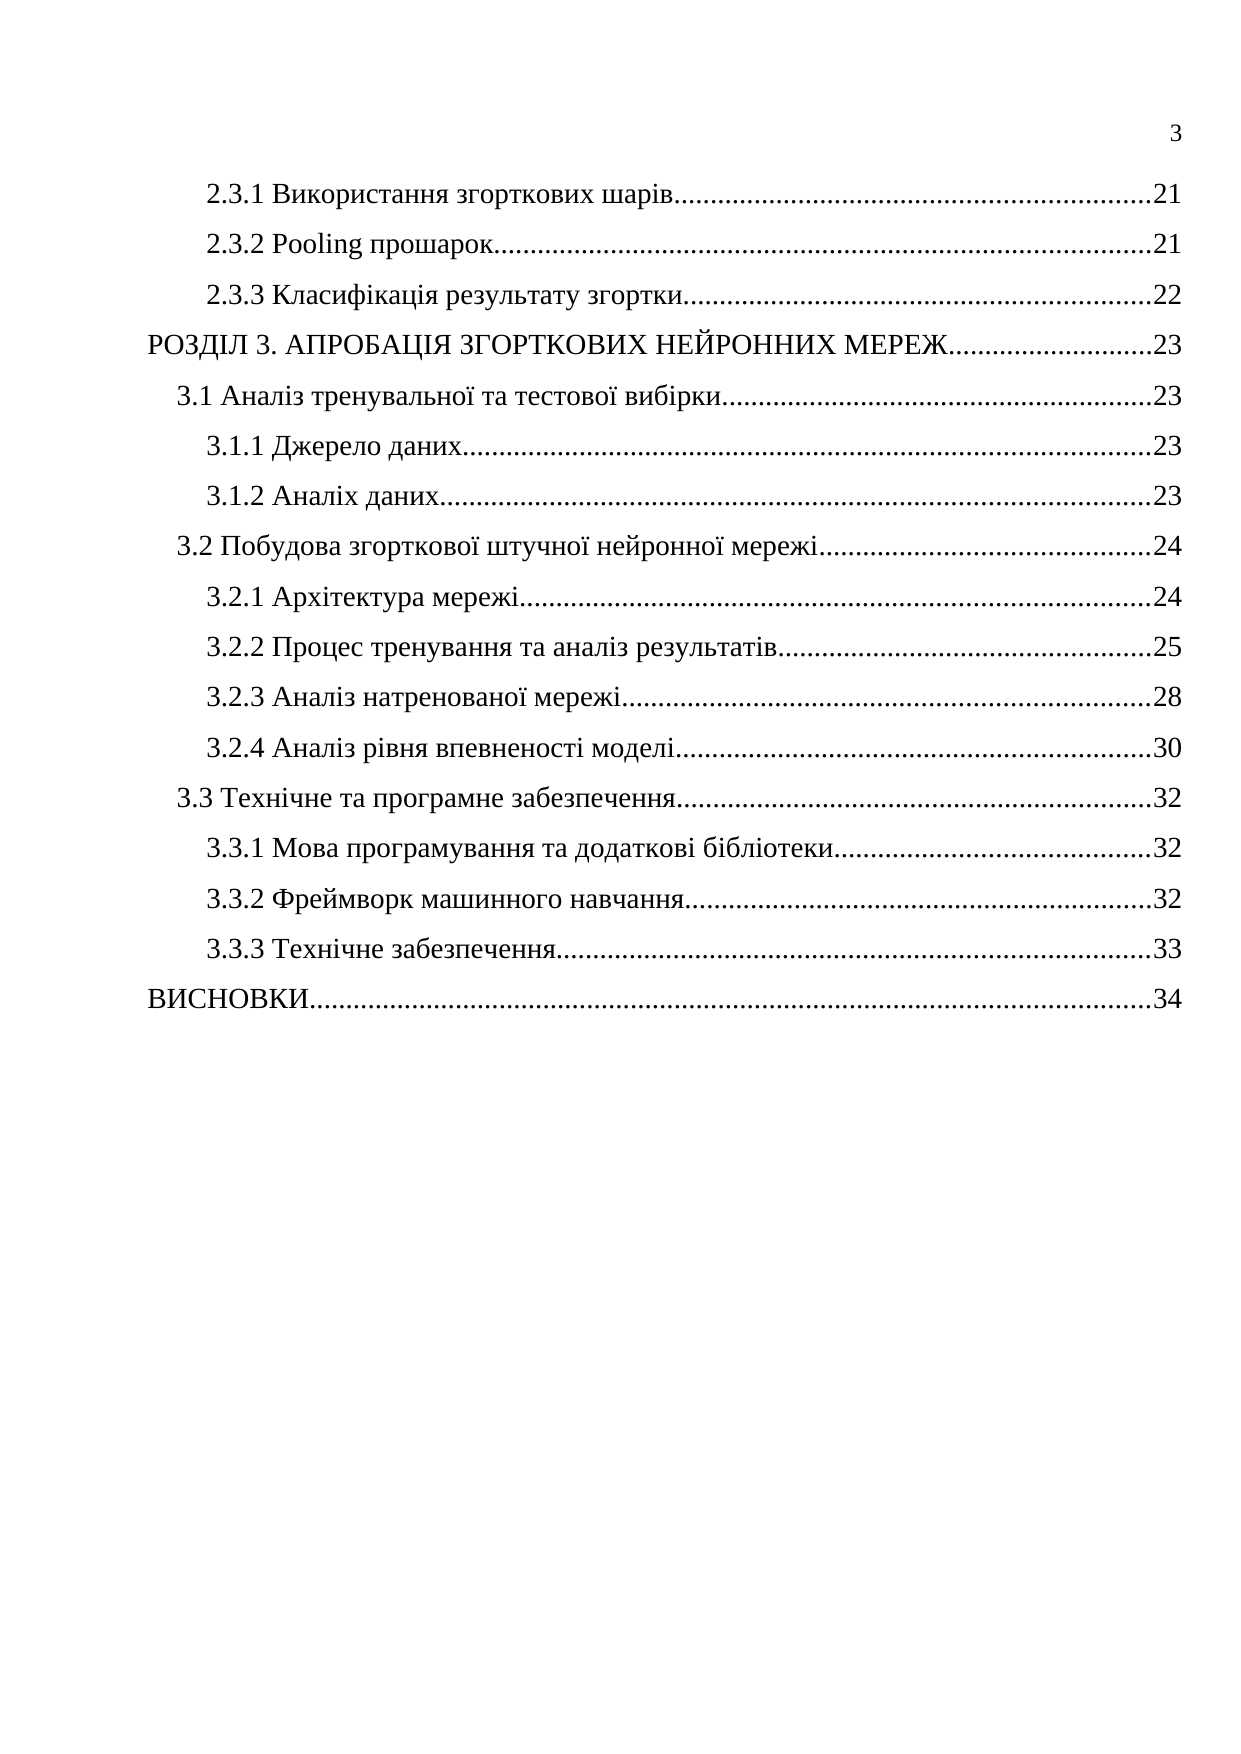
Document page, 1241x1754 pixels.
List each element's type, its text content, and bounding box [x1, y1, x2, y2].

text 3.1.1 Джерело даних 23 [206, 428, 1182, 461]
text 3.3.3 Технічне забезпечення 33 [206, 931, 1182, 964]
text 3.3.2 Фреймворк машинного навчання 32 [206, 881, 1182, 914]
text ВИСНОВКИ 34 [147, 981, 1182, 1015]
text 3.2.1 Архітектура мережі 24 [206, 579, 1182, 612]
text 2.3.2 Pooling прошарок 21 [206, 227, 1182, 260]
text 2.3.3 Класифікація результату згортки 22 [206, 277, 1182, 311]
text Розділ 3. апробація згорткових нейронних мереж 23 [147, 327, 1182, 361]
text 3.2 Побудова згорткової штучної нейронної мережі 24 [176, 528, 1182, 562]
text 3.2.2 Процес тренування та аналіз результатів 25 [206, 629, 1182, 663]
text 2.3.1 Використання згорткових шарів 21 [206, 176, 1182, 210]
text 3.1 Аналіз тренувальної та тестової вибірки 23 [176, 378, 1182, 411]
text 3.1.2 Аналіх даних 23 [206, 478, 1182, 512]
text 3.2.4 Аналіз рівня впевненості моделі 30 [206, 730, 1182, 763]
text 3.3 Технічне та програмне забезпечення 32 [176, 780, 1182, 814]
text 3.3.1 Мова програмування та додаткові бібліотеки 32 [206, 830, 1182, 864]
text 3.2.3 Аналіз натренованої мережі 28 [206, 679, 1182, 713]
